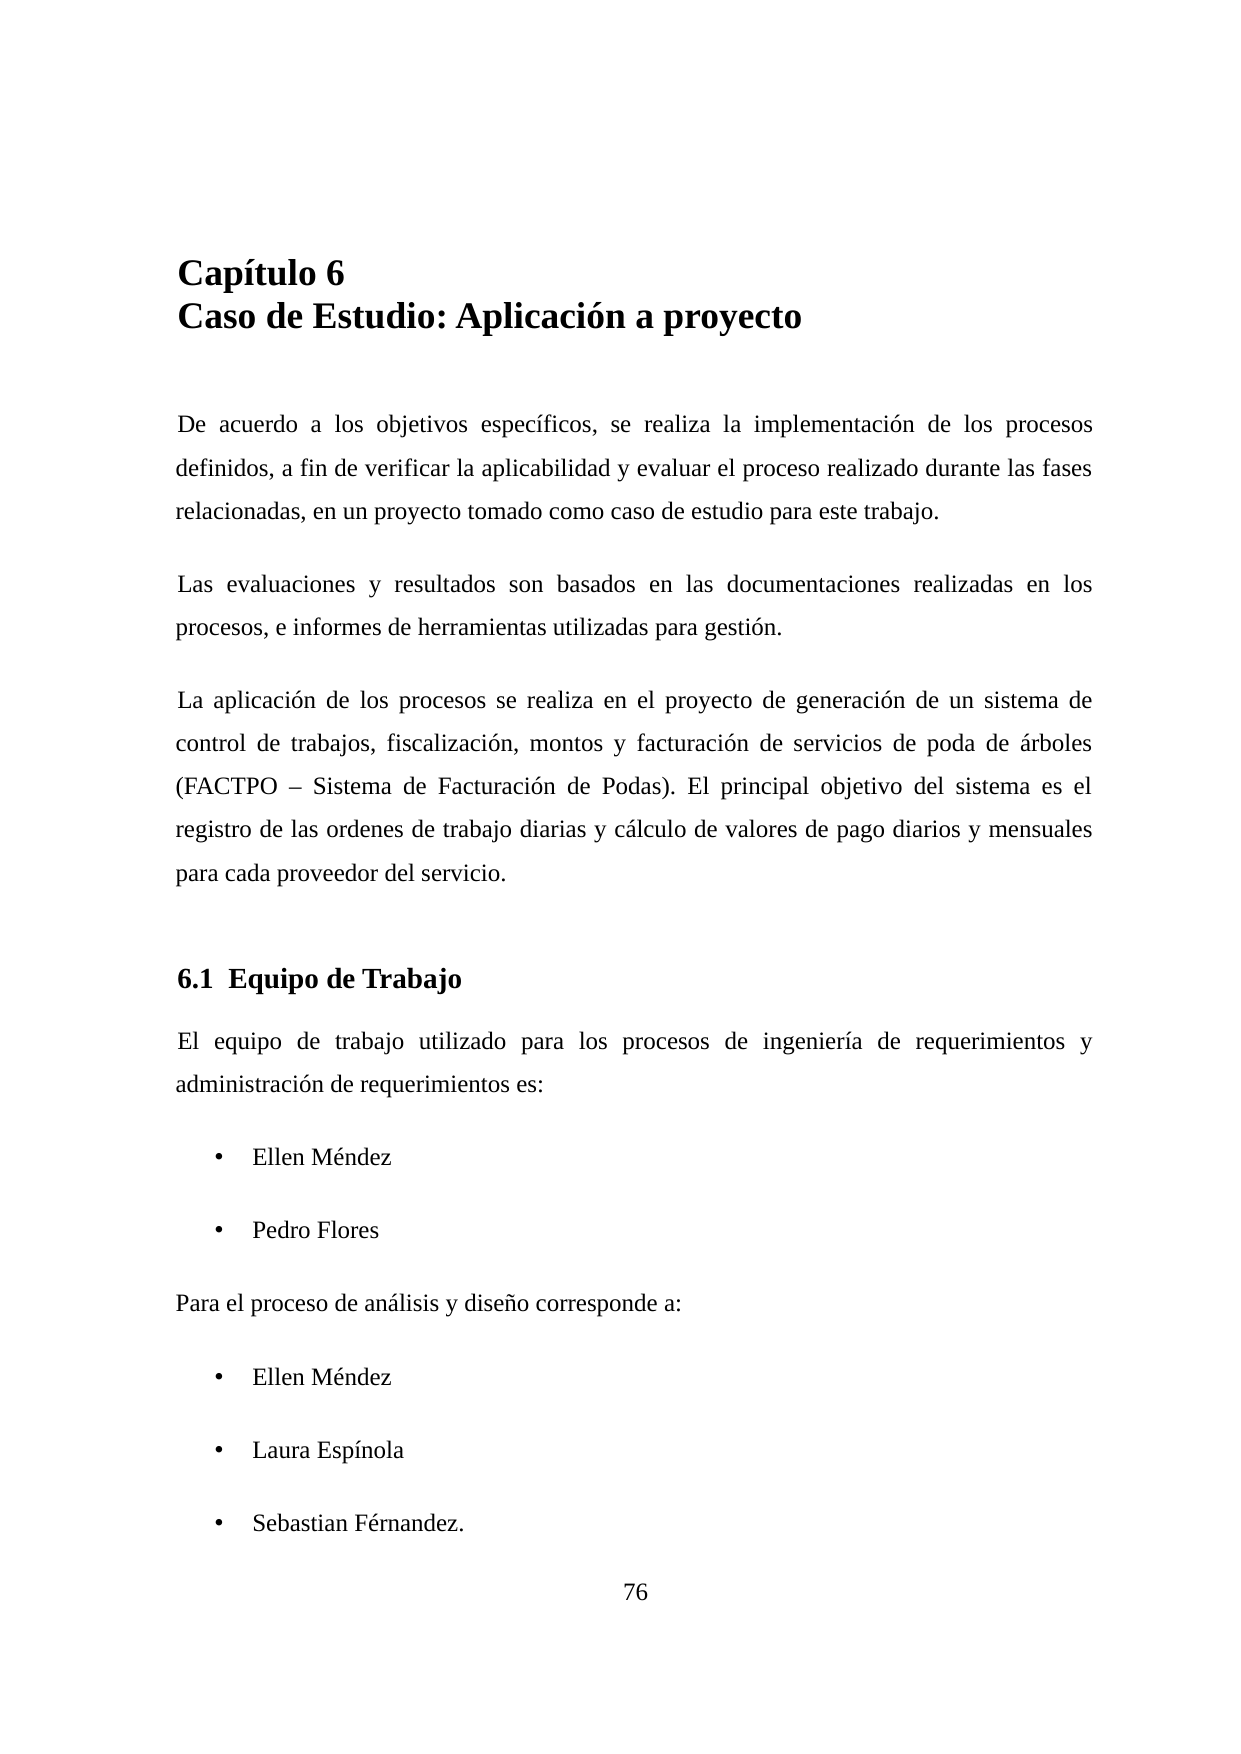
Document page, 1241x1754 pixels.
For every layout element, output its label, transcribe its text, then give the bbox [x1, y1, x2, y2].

list Pedro Flores [214, 1215, 1093, 1244]
text La aplicación de los procesos se realiza en el proyecto de generación de un sistema de control de trabajos, fiscalización, montos y facturación de servicios de poda de árboles (FACTPO – Sistema de Facturación de Podas). El principal objetivo del sistema es el registro de las ordenes de trabajo diarias y cálculo de valores de pago diarios y mensuales para cada proveedor del servicio. [175, 685, 1093, 886]
list Laura Espínola [214, 1435, 1093, 1463]
text Las evaluaciones y resultados son basados en las documentaciones realizadas en los procesos, e informes de herramientas utilizadas para gestión. [175, 569, 1093, 641]
title Caso de Estudio: Aplicación a proyecto [177, 293, 1093, 336]
text El equipo de trabajo utilizado para los procesos de ingeniería de requerimientos y administración de requerimientos es: [175, 1026, 1093, 1098]
text De acuerdo a los objetivos específicos, se realiza la implementación de los procesos definidos, a fin de verificar la aplicabilidad y evaluar el proceso realizado durante las fases relacionadas, en un proyecto tomado como caso de estudio para este trabajo. [175, 409, 1093, 524]
list Sebastian Férnandez. [214, 1508, 1093, 1537]
title Capítulo 6 [177, 250, 1093, 293]
subtitle 6.1 Equipo de Trabajo [177, 961, 1093, 994]
list Para el proceso de análisis y diseño corresponde a: [175, 1288, 1093, 1317]
list Ellen Méndez [214, 1362, 1093, 1390]
list Ellen Méndez [214, 1142, 1093, 1171]
